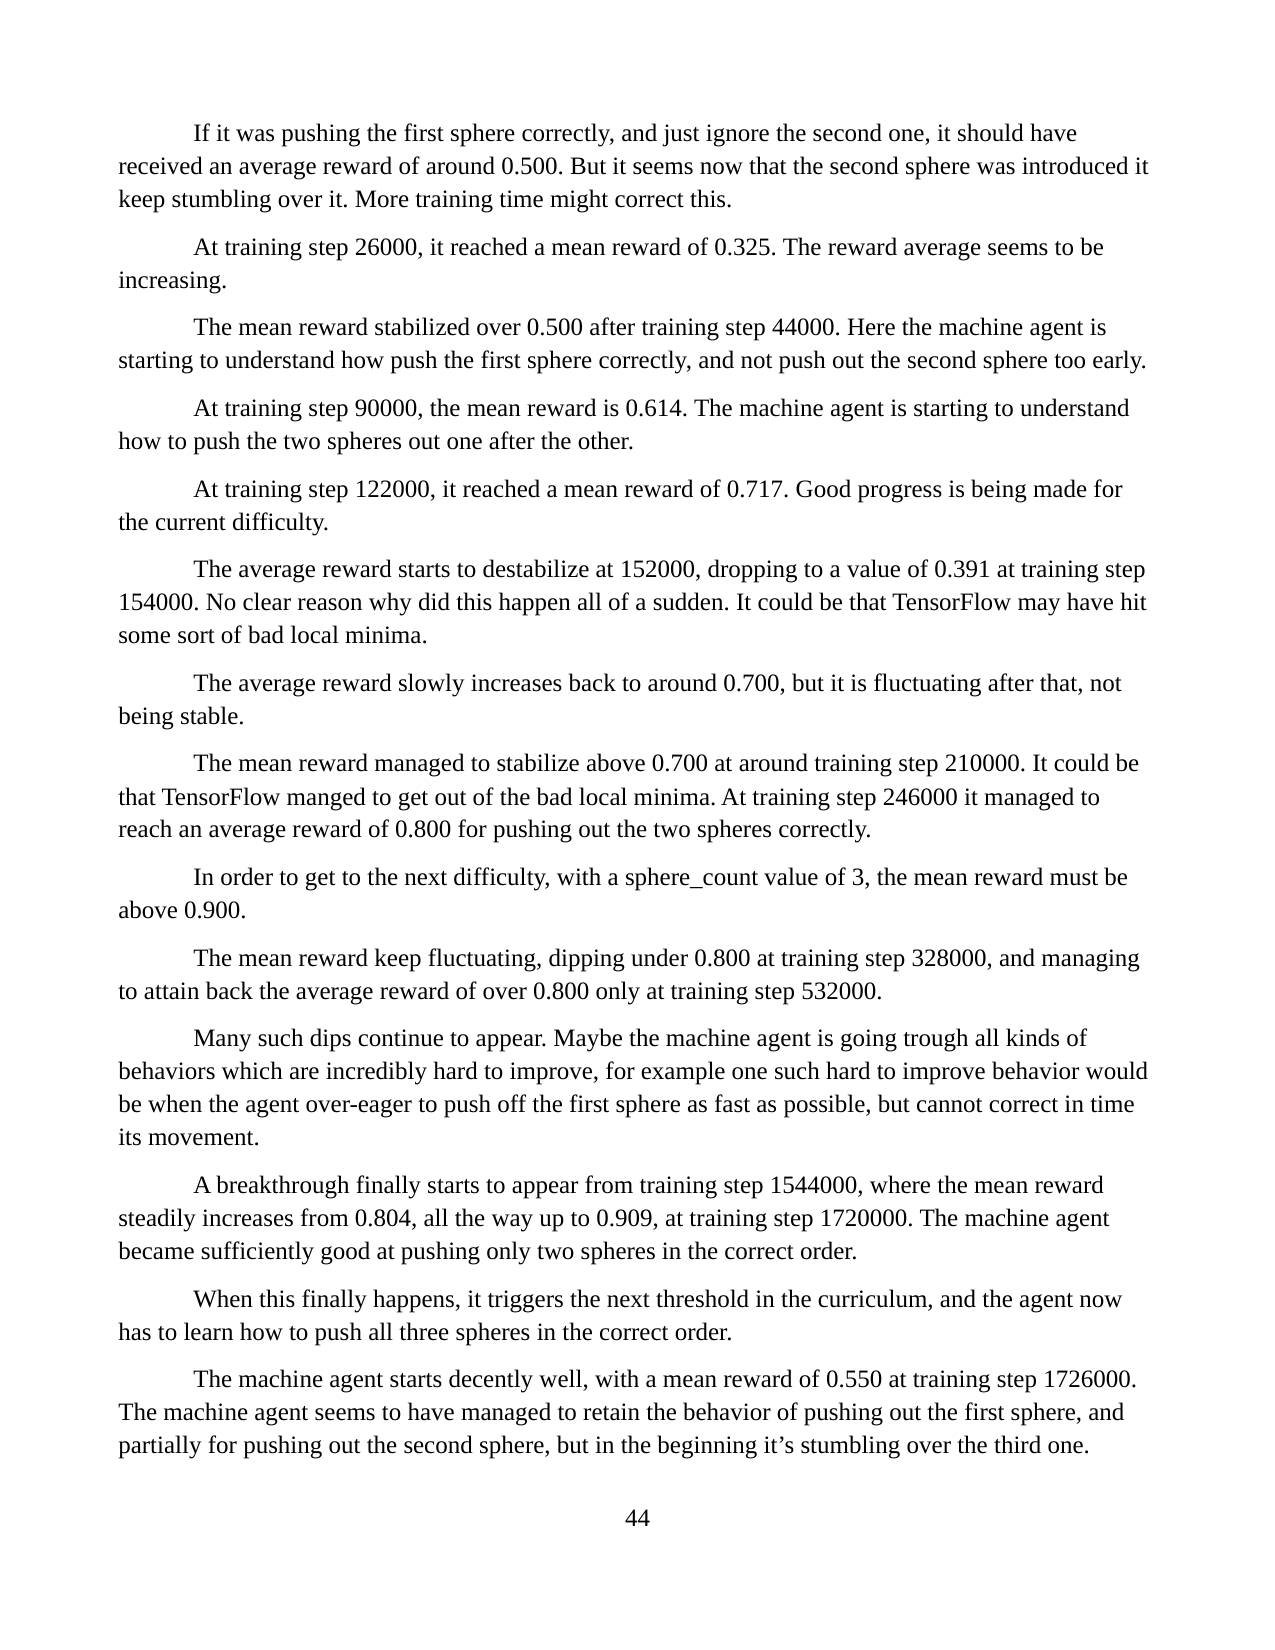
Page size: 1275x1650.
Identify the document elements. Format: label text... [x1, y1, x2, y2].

text A breakthrough finally starts to appear from training step 1544000, where the mean reward steadily increases from 0.804, all the way up to 0.909, at training step 1720000. The machine agent became sufficiently good at pushing only two spheres in the correct order. [118, 1170, 1157, 1265]
text The machine agent starts decently well, with a mean reward of 0.550 at training step 1726000. The machine agent seems to have managed to retain the behavior of pushing out the first sphere, and partially for pushing out the second sphere, but in the beginning it’s stumbling over the third one. [118, 1364, 1157, 1459]
text The mean reward keep fluctuating, dipping under 0.800 at training step 328000, and managing to attain back the average reward of over 0.800 only at training step 532000. [118, 943, 1157, 1004]
text If it was pushing the first sphere correctly, and just ignore the second one, it should have received an average reward of around 0.500. But it seems now that the second sphere was introduced it keep stumbling over it. More training time might correct this. [118, 118, 1157, 213]
text The average reward slowly increases back to around 0.700, but it is fluctuating after that, not being stable. [118, 668, 1157, 730]
text The mean reward managed to stabilize above 0.700 at around training step 210000. It could be that TensorFlow manged to get out of the bad local minima. At training step 246000 it managed to reach an average reward of 0.800 for pushing out the two spheres correctly. [118, 748, 1157, 843]
text At training step 122000, it reached a mean reward of 0.717. Good progress is being made for the current difficulty. [118, 474, 1157, 535]
text The mean reward stabilized over 0.500 after training step 44000. Here the machine agent is starting to understand how push the first sphere correctly, and not push out the second sphere too early. [118, 312, 1157, 374]
text The average reward starts to destabilize at 152000, dropping to a value of 0.391 at training step 154000. No clear reason why did this happen all of a sudden. It could be that TensorFlow may have hit some sort of bad local minima. [118, 554, 1157, 649]
text In order to get to the next difficulty, with a sphere_count value of 3, the mean reward must be above 0.900. [118, 862, 1157, 924]
text Many such dips continue to appear. Maybe the machine agent is going trough all kinds of behaviors which are incredibly hard to improve, for example one such hard to improve behavior would be when the agent over-eager to push off the first sphere as fast as possible, but cannot correct in time its movement. [118, 1023, 1157, 1151]
text When this finally happens, it triggers the next threshold in the curriculum, and the agent now has to learn how to push all three spheres in the correct order. [118, 1284, 1157, 1346]
text At training step 26000, it reached a mean reward of 0.325. The reward average seems to be increasing. [118, 232, 1157, 293]
text At training step 90000, the mean reward is 0.614. The machine agent is starting to understand how to push the two spheres out one after the other. [118, 393, 1157, 455]
